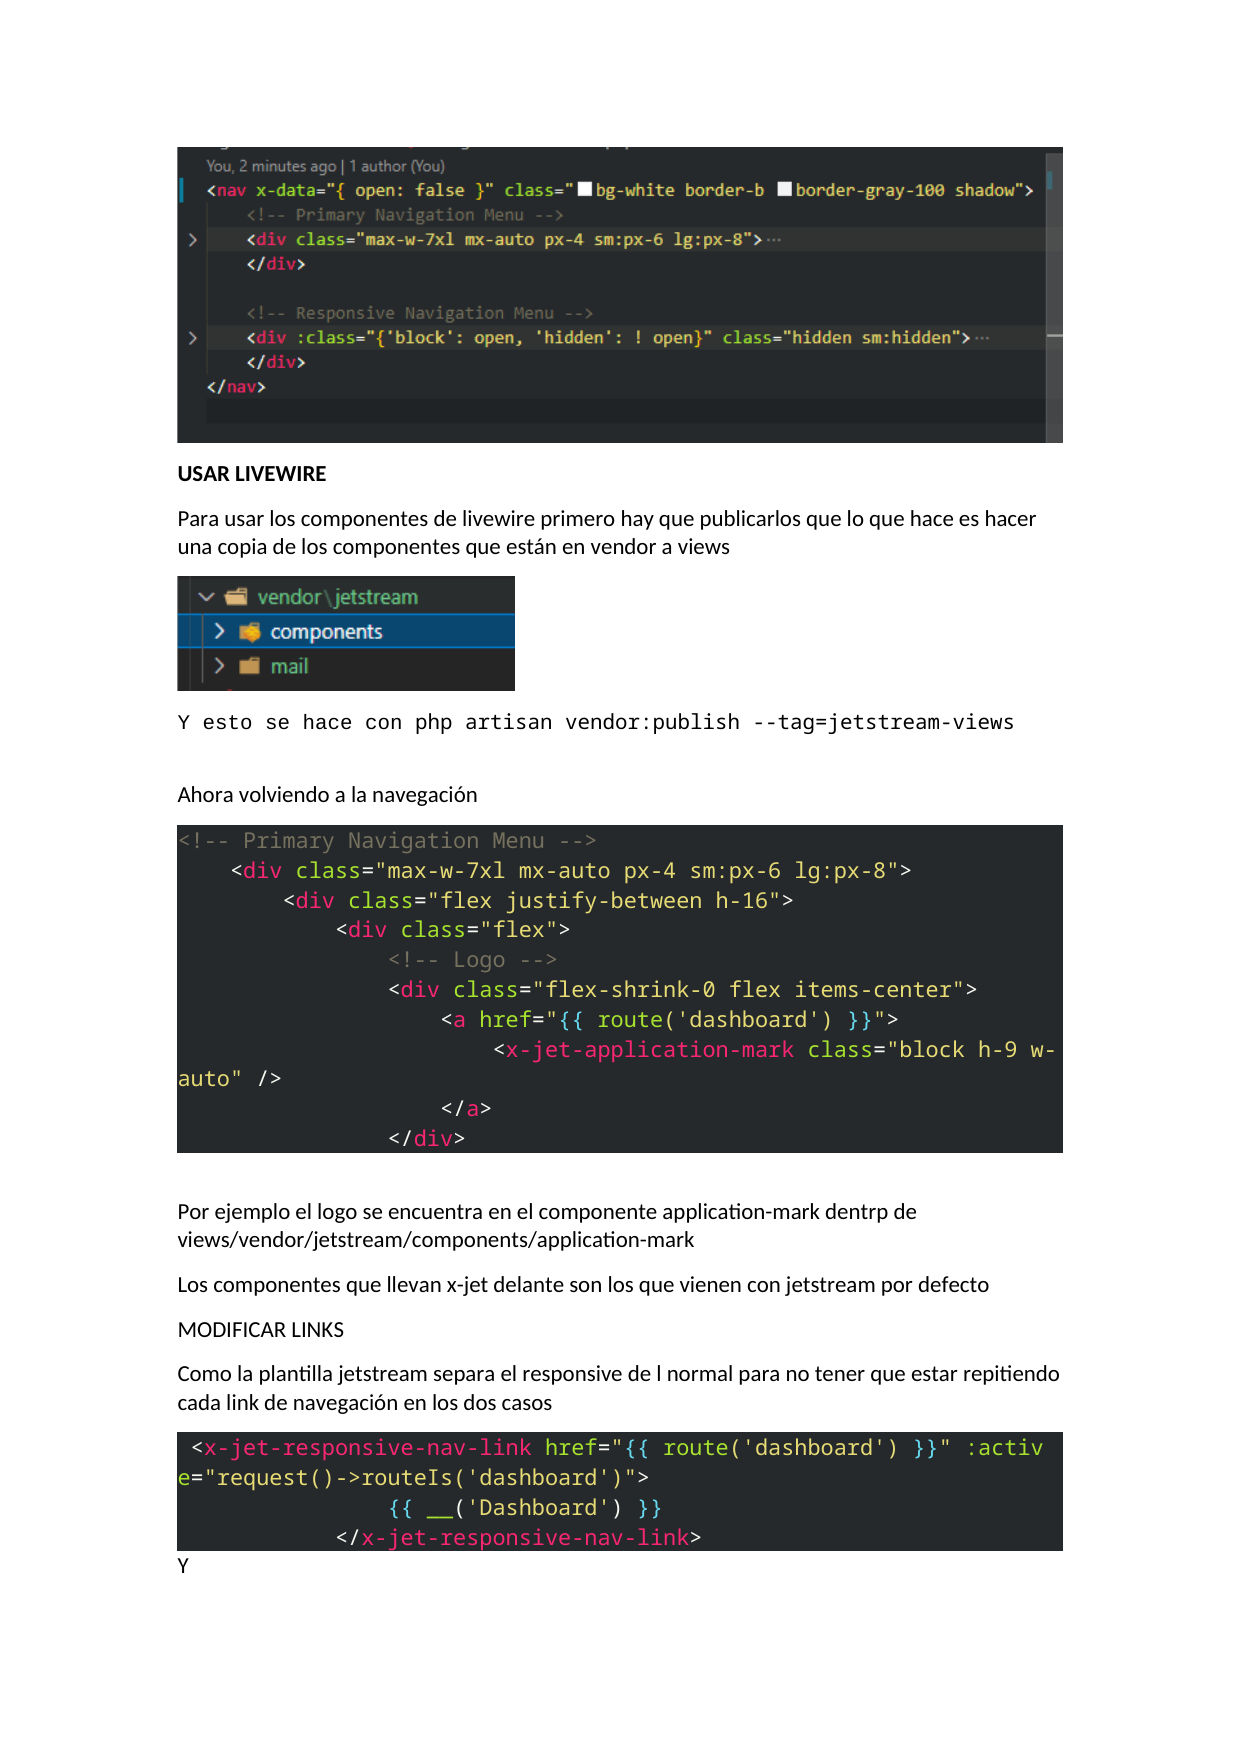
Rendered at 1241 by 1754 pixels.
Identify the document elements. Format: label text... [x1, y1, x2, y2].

text </div> [177, 1123, 1063, 1153]
text Y esto se hace con php artisan vendor:publish --tag=jetstream-views [177, 707, 1063, 736]
text USAR LIVEWIRE [177, 459, 1063, 487]
text Ahora volviendo a la navegación [177, 780, 1063, 808]
text </a> [177, 1093, 1063, 1123]
text <div class="max-w-7xl mx-auto px-4 sm:px-6 lg:px-8"> [177, 855, 1063, 885]
text <x-jet-responsive-nav-link href="{{ route('dashboard') }}" :active="request()->routeIs('dashboard')"> [177, 1432, 1063, 1492]
text <x-jet-application-mark class="block h-9 w-auto" /> [177, 1034, 1063, 1093]
text Como la plantilla jetstream separa el responsive de l normal para no tener que estar repitiendo cada link de navegación en los dos casos [177, 1359, 1063, 1416]
text Y [177, 1551, 1063, 1579]
text <div class="flex"> [177, 914, 1063, 944]
text Los componentes que llevan x-jet delante son los que vienen con jetstream por defecto [177, 1270, 1063, 1298]
text <a href="{{ route('dashboard') }}"> [177, 1004, 1063, 1034]
text Para usar los componentes de livewire primero hay que publicarlos que lo que hace es hacer una copia de los componentes que están en vendor a views [177, 504, 1063, 560]
text </x-jet-responsive-nav-link> [177, 1522, 1063, 1551]
text <div class="flex justify-between h-16"> [177, 885, 1063, 914]
text <div class="flex-shrink-0 flex items-center"> [177, 974, 1063, 1004]
text <!-- Logo --> [177, 944, 1063, 974]
text <!-- Primary Navigation Menu --> [177, 825, 1063, 855]
text MODIFICAR LINKS [177, 1315, 1063, 1343]
text {{ __('Dashboard') }} [177, 1492, 1063, 1522]
text Por ejemplo el logo se encuentra en el componente application-mark dentrp de views/vendor/jetstream/components/application-mark [177, 1197, 1063, 1253]
